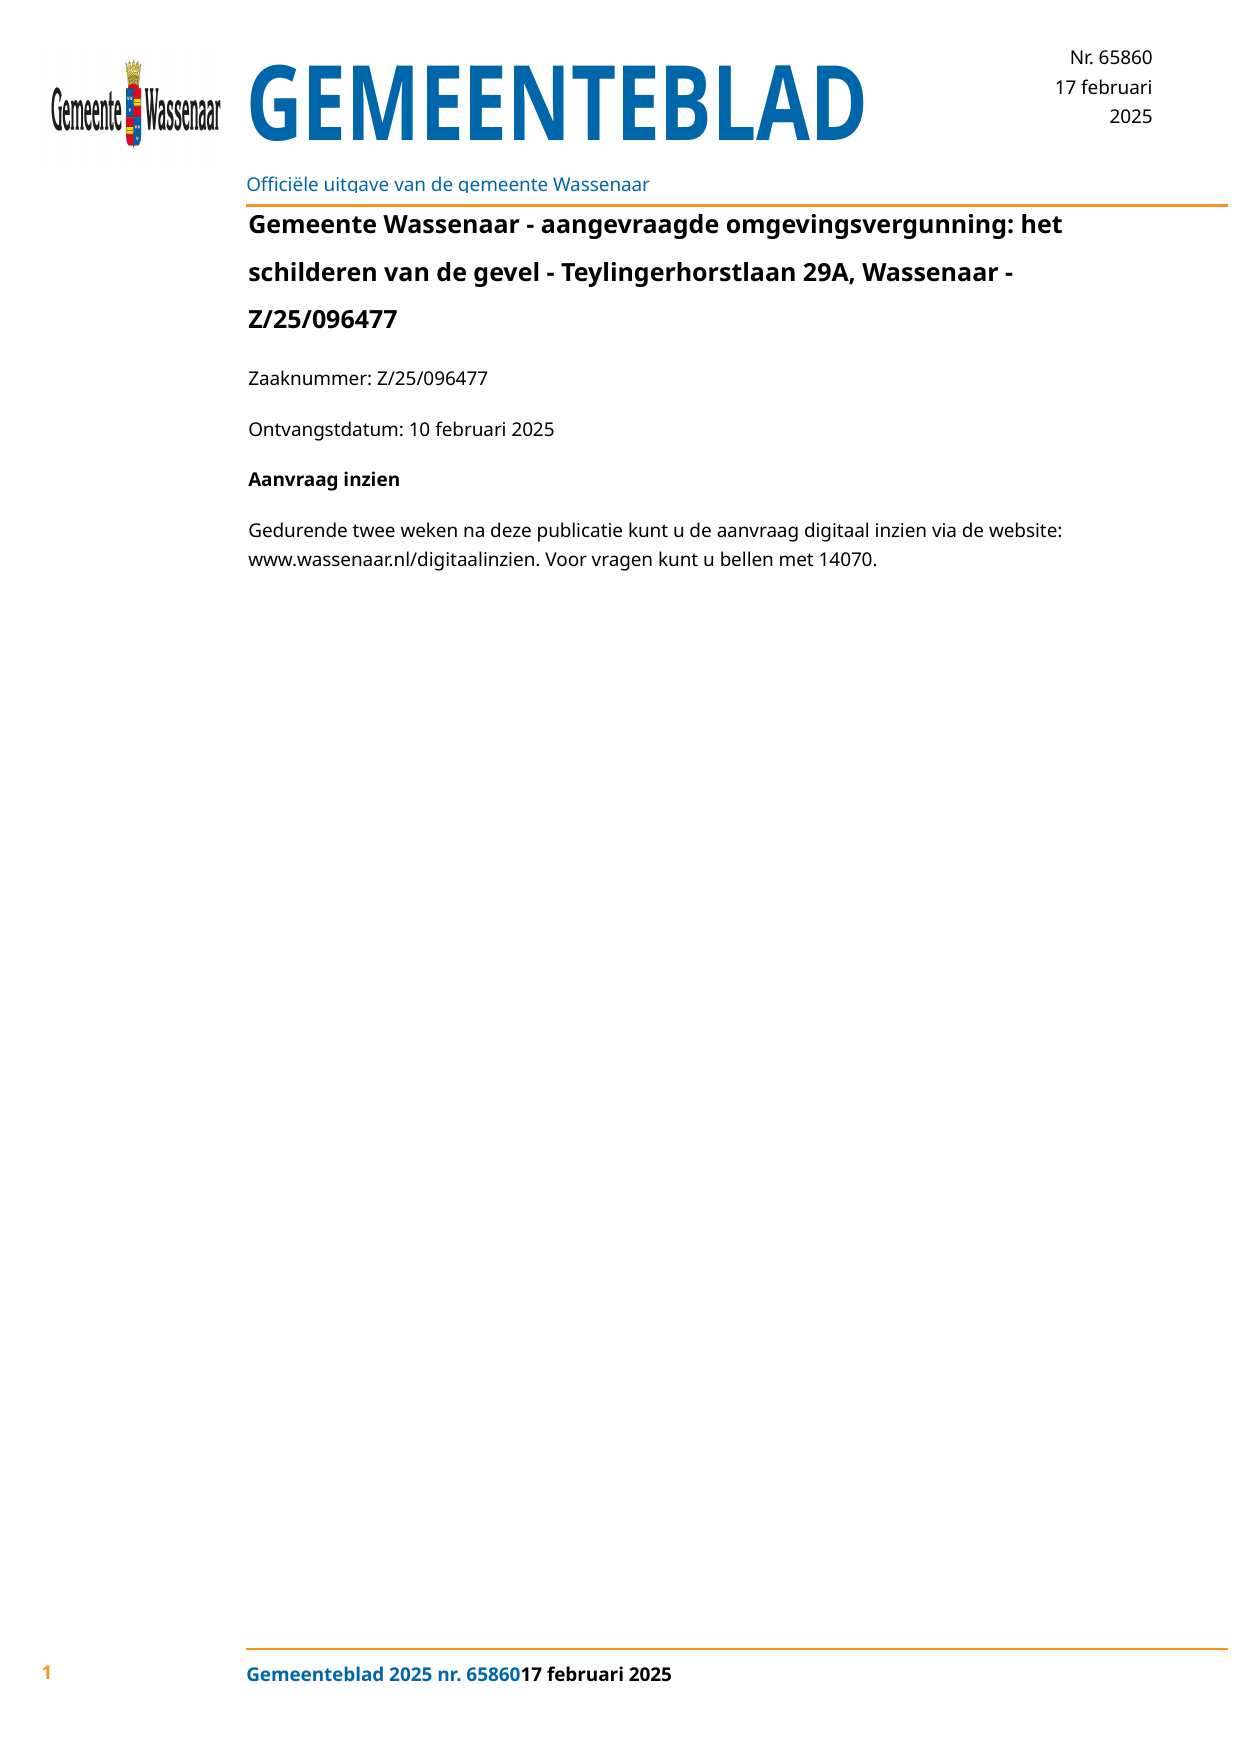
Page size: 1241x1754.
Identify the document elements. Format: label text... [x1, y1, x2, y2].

picture [41, 47, 231, 172]
text Gedurende twee weken na deze publicatie kunt u de aanvraag digitaal inzien via de website: www.wassenaar.nl/digitaalinzien. Voor vragen kunt u bellen met 14070. [248, 517, 1152, 572]
text Ontvangstdatum: 10 februari 2025 [248, 416, 1152, 442]
text Zaaknummer: Z/25/096477 [248, 366, 1152, 391]
text Aanvraag inzien [248, 466, 1152, 492]
text Gemeente Wassenaar - aangevraagde omgevingsvergunning: het schilderen van de gevel - Teylingerhorstlaan 29A, Wassenaar - Z/25/096477 [248, 207, 1152, 336]
